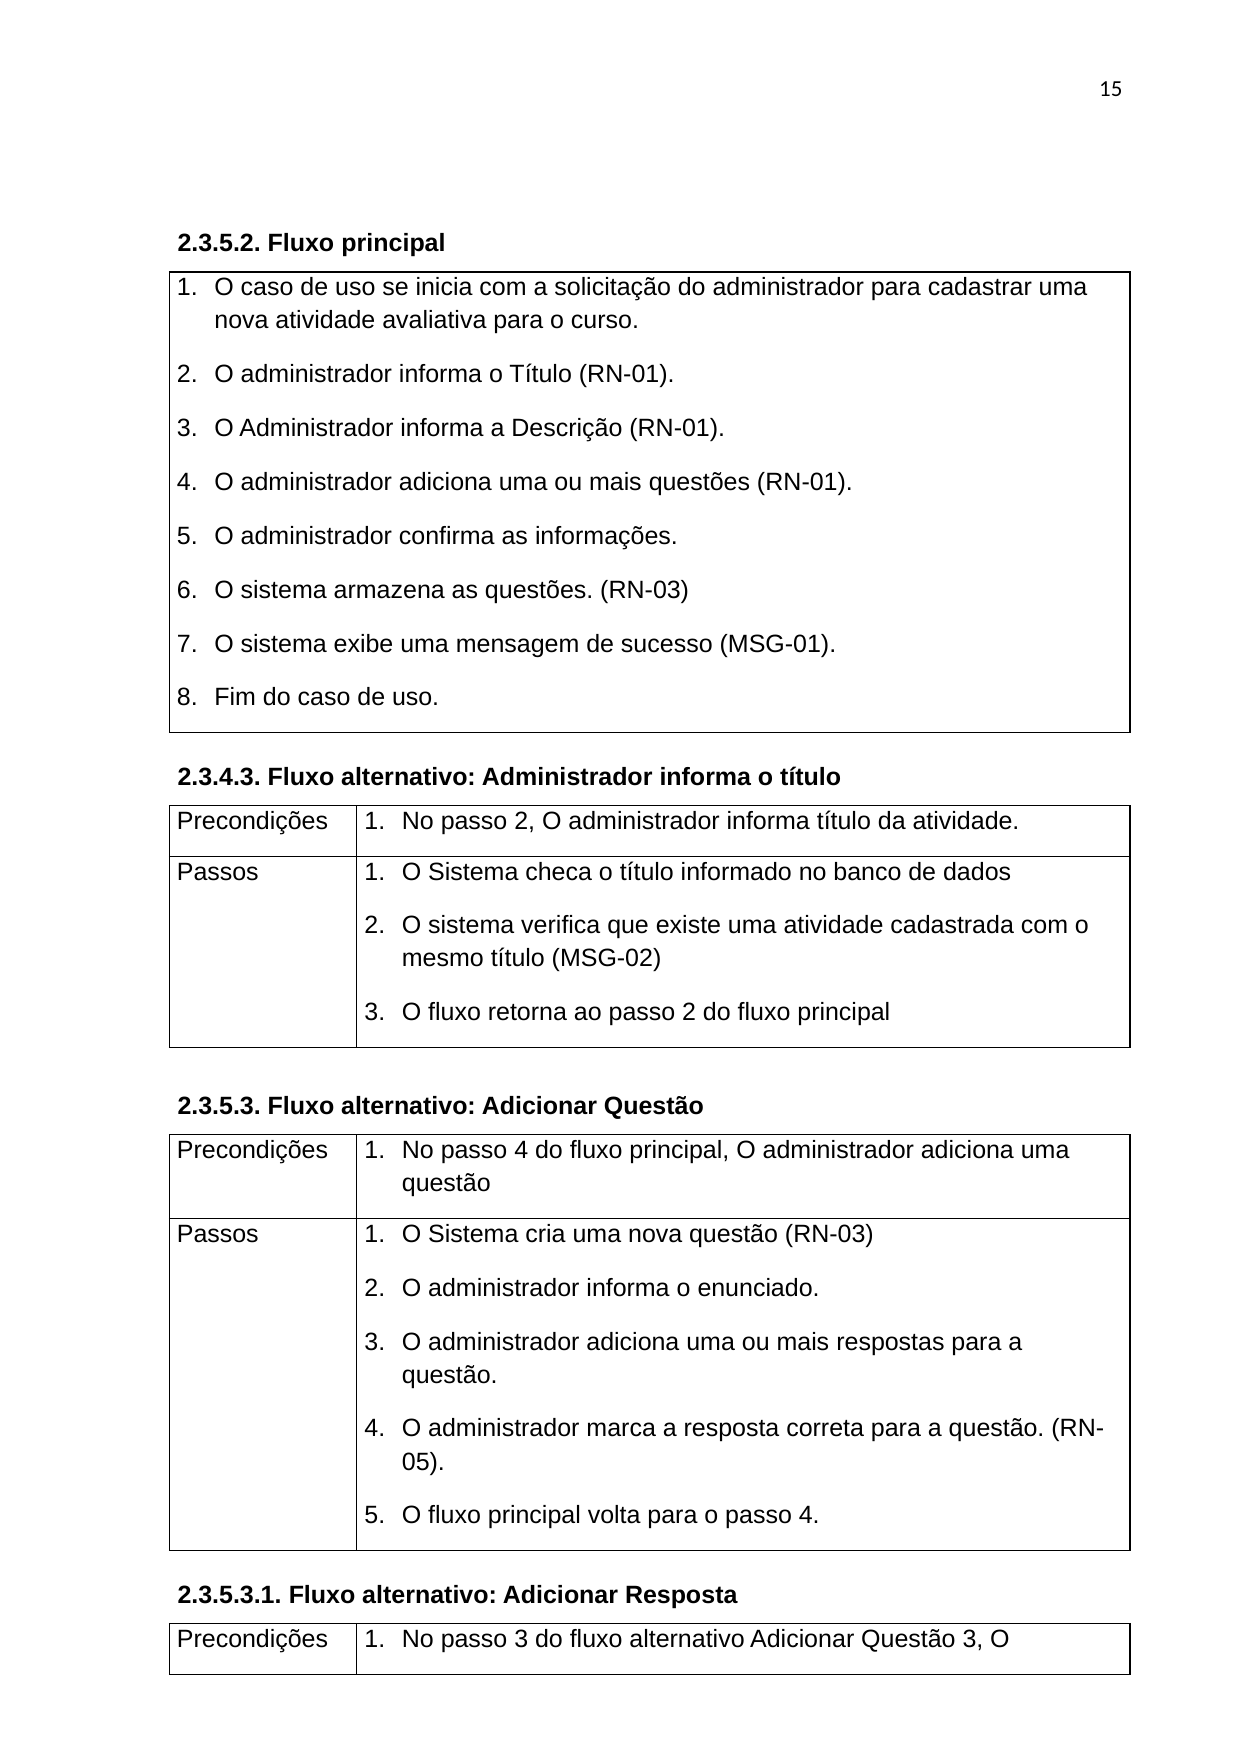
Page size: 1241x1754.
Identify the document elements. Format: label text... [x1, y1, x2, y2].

subtitle 2.3.5.3.1. Fluxo alternativo: Adicionar Resposta [177, 1580, 1122, 1608]
subtitle 2.3.4.3. Fluxo alternativo: Administrador informa o título [177, 762, 1122, 791]
table_cell Passos [170, 1219, 356, 1550]
table_header Precondições [170, 806, 356, 856]
table_header No passo 2, O administrador informa título da atividade. [357, 806, 1129, 856]
subtitle 2.3.5.2. Fluxo principal [177, 228, 1122, 257]
table_cell O Sistema checa o título informado no banco de dados O sistema verifica que existe uma atividade cadastrada com o mesmo título (MSG-02) O fluxo retorna ao passo 2 do fluxo principal [357, 857, 1129, 1047]
table_cell Passos [170, 857, 356, 1047]
table_header No passo 3 do fluxo alternativo Adicionar Questão 3, O [357, 1624, 1129, 1673]
table_header No passo 4 do fluxo principal, O administrador adiciona uma questão [357, 1135, 1129, 1218]
subtitle 2.3.5.3. Fluxo alternativo: Adicionar Questão [177, 1091, 1122, 1120]
table_cell O Sistema cria uma nova questão (RN-03) O administrador informa o enunciado. O administrador adiciona uma ou mais respostas para a questão. O administrador marca a resposta correta para a questão. (RN-05). O fluxo principal volta para o passo 4. [357, 1219, 1129, 1550]
table_header Precondições [170, 1135, 356, 1218]
table_header Precondições [170, 1624, 356, 1673]
table_header O caso de uso se inicia com a solicitação do administrador para cadastrar uma nova atividade avaliativa para o curso. O administrador informa o Título (RN-01). O Administrador informa a Descrição (RN-01). O administrador adiciona uma ou mais questões (RN-01). O administrador confirma as informações. O sistema armazena as questões. (RN-03) O sistema exibe uma mensagem de sucesso (MSG-01). Fim do caso de uso. [170, 273, 1129, 732]
